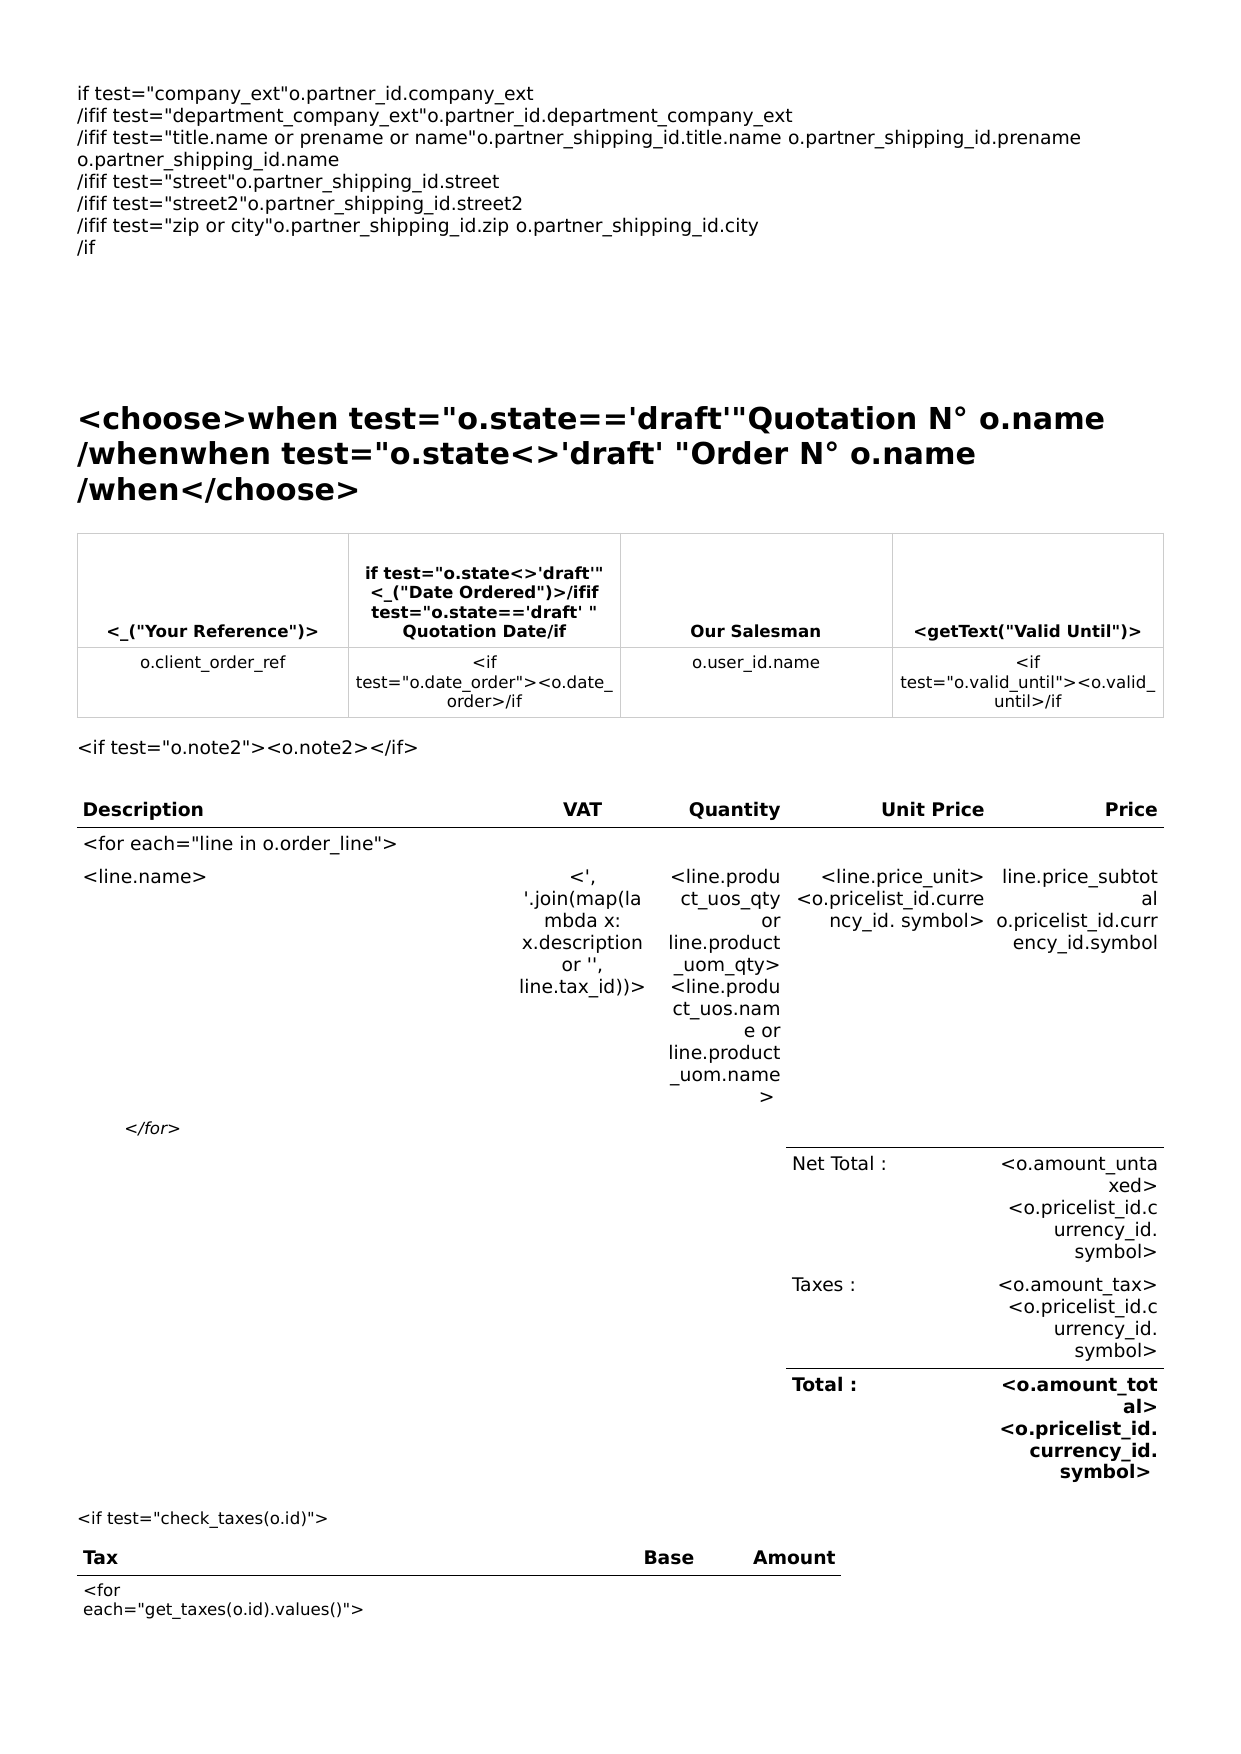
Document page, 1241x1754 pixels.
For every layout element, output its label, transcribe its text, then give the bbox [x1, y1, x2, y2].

table_header Base [382, 1528, 700, 1575]
table_cell [656, 1147, 786, 1268]
table_cell <', '.join(map(lambda x: x.description or '', line.tax_id))> [509, 860, 656, 1113]
table_cell [509, 1368, 656, 1489]
table_cell [656, 1268, 786, 1368]
table_cell <for each="line in o.order_line"> [77, 828, 509, 860]
text <choose>when test="o.state=='draft'"Quotation N° o.name /whenwhen test="o.state<>'draft' "Order N° o.name /when</choose> [77, 402, 1163, 507]
table_cell [77, 1268, 509, 1368]
table_header Our Salesman [621, 534, 892, 647]
table_cell [509, 1147, 656, 1268]
table_cell o.client_order_ref [78, 648, 348, 717]
table_cell [786, 1114, 990, 1147]
table_cell <line.price_unit> <o.pricelist_id.currency_id. symbol> [786, 860, 990, 1113]
table_header Tax [77, 1528, 382, 1575]
table_cell <if test="o.valid_until"><o.valid_until>/if [893, 648, 1163, 717]
table_cell Taxes : [786, 1268, 990, 1368]
table_cell line.price_subtotal o.pricelist_id.currency_id.symbol [990, 860, 1163, 1113]
table_cell <o.amount_tax> <o.pricelist_id.currency_id. symbol> [990, 1268, 1163, 1368]
table_header if test="o.state<>'draft'" <_("Date Ordered")>/ifif test="o.state=='draft' " Quotation Date/if [349, 534, 620, 647]
table_cell <for each="get_taxes(o.id).values()"> [77, 1576, 382, 1626]
table_cell Net Total : [786, 1148, 990, 1268]
table_cell [77, 1147, 509, 1268]
table_cell o.user_id.name [621, 648, 892, 717]
table_cell <line.name> [77, 860, 509, 1113]
table_cell [700, 1576, 841, 1626]
table_cell </for> [77, 1114, 509, 1147]
table_cell [990, 1114, 1163, 1147]
table_cell [656, 1114, 786, 1147]
text <if test="o.note2"><o.note2></if> [77, 737, 1163, 759]
table_header Amount [700, 1528, 841, 1575]
table_cell <o.amount_untaxed> <o.pricelist_id.currency_id. symbol> [990, 1148, 1163, 1268]
table_cell <line.product_uos_qty or line.product_uom_qty> <line.product_uos.name or line.product_uom.name> [656, 860, 786, 1113]
table_cell [509, 1114, 656, 1147]
table_cell [382, 1576, 700, 1626]
table_header Price [990, 781, 1163, 827]
table_cell [990, 828, 1163, 860]
table_cell [509, 1268, 656, 1368]
table_cell [509, 828, 656, 860]
table_cell [786, 828, 990, 860]
table_header VAT [509, 781, 656, 827]
table_cell <o.amount_total> <o.pricelist_id.currency_id. symbol> [990, 1369, 1163, 1489]
text <if test="check_taxes(o.id)"> [77, 1509, 1163, 1528]
table_cell <if test="o.date_order"><o.date_order>/if [349, 648, 620, 717]
table_cell [656, 1368, 786, 1489]
table_cell [656, 828, 786, 860]
table_header if test="company_ext"o.partner_id.company_ext /ifif test="department_company_ext"o.partner_id.department_company_ext /ifif test="title.name or prename or name"o.partner_shipping_id.title.name o.partner_shipping_id.prename o.partner_shipping_id.name /ifif test="street"o.partner_shipping_id.street /ifif test="street2"o.partner_shipping_id.street2 /ifif test="zip or city"o.partner_shipping_id.zip o.partner_shipping_id.city /if [77, 83, 1163, 376]
table_header <_("Your Reference")> [78, 534, 348, 647]
table_header Quantity [656, 781, 786, 827]
table_header Description [77, 781, 509, 827]
table_cell Total : [786, 1369, 990, 1489]
table_header Unit Price [786, 781, 990, 827]
table_cell [77, 1368, 509, 1489]
table_header <getText("Valid Until")> [893, 534, 1163, 647]
